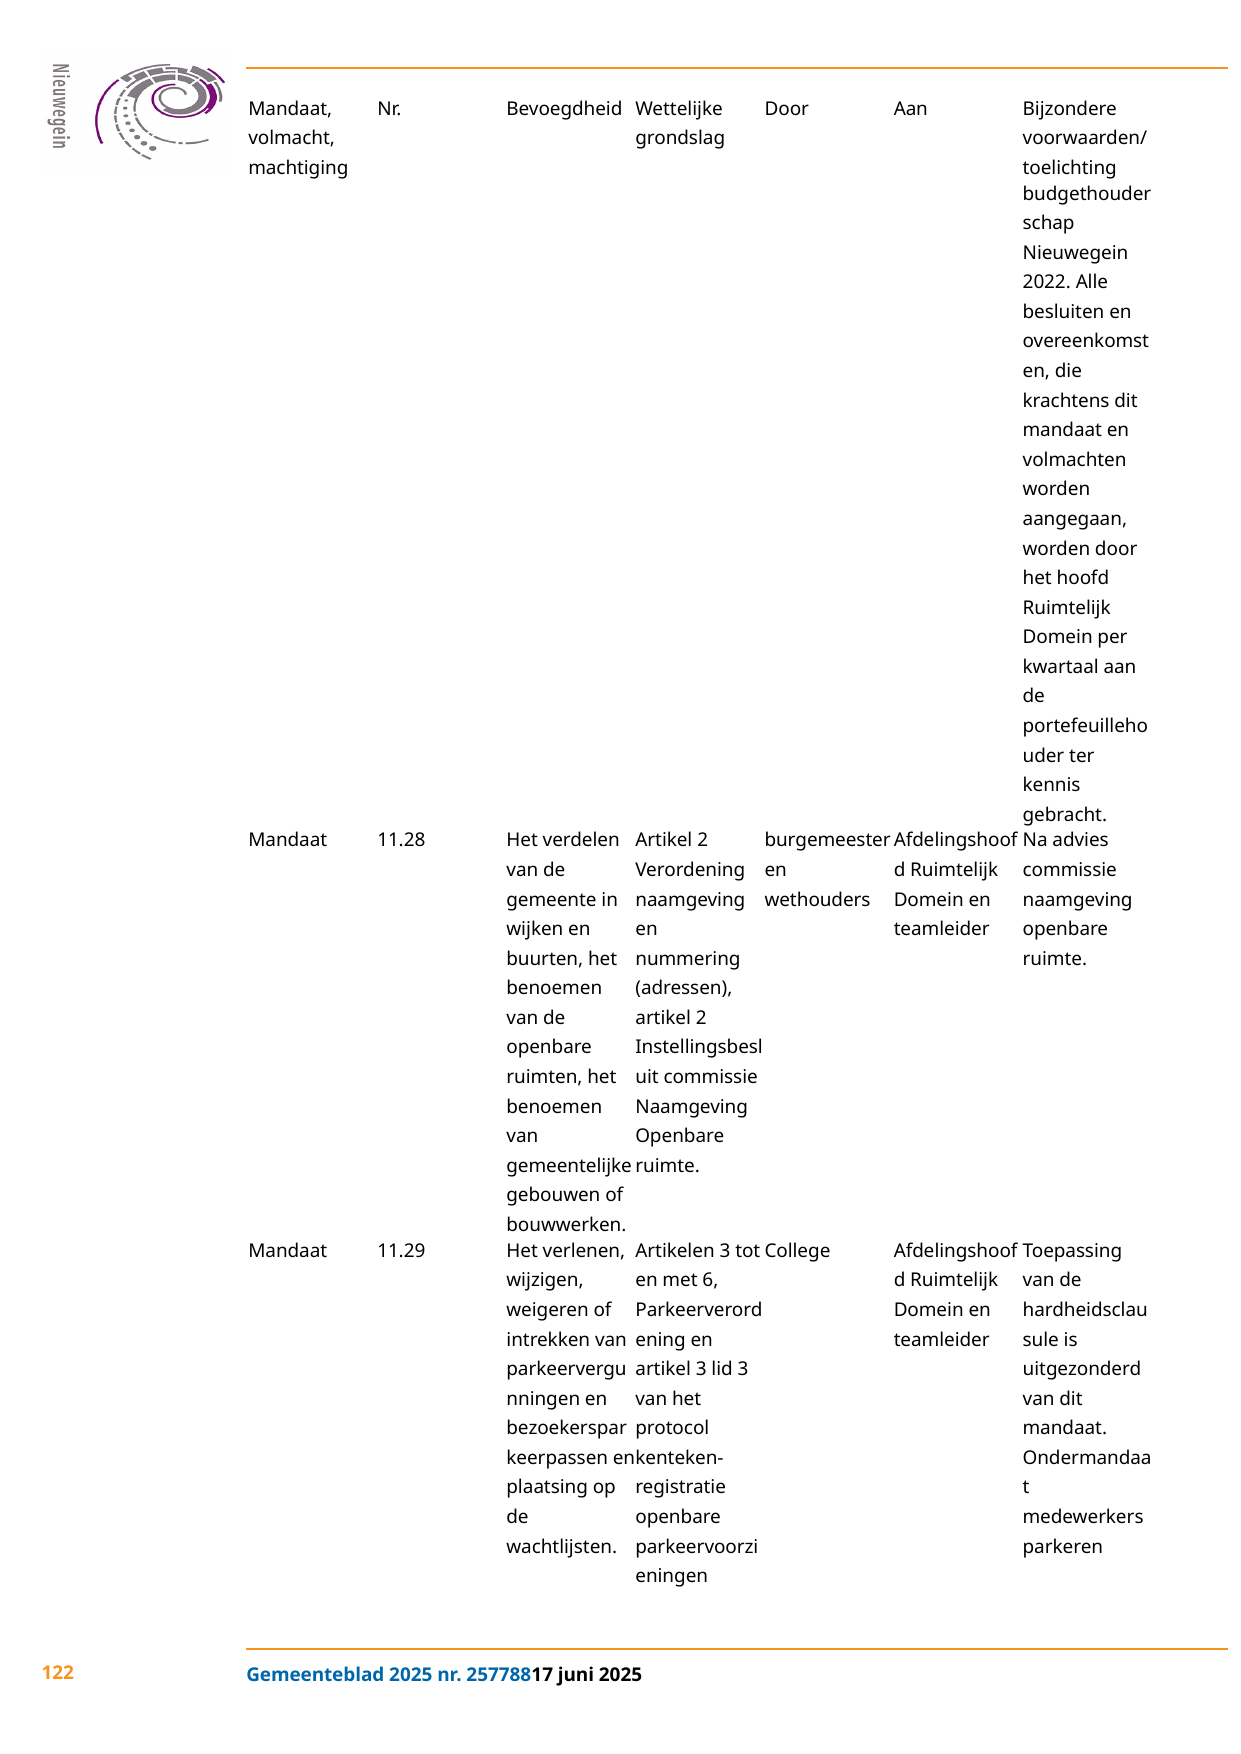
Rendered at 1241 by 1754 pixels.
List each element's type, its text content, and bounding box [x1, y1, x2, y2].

table_cell [377, 180, 506, 827]
table_header Nr. [377, 95, 506, 180]
table_cell Na advies commissie naamgeving openbare ruimte. [1023, 827, 1152, 1237]
table_cell Mandaat [248, 1237, 377, 1588]
table_header Aan [894, 95, 1022, 180]
table_cell College [764, 1237, 893, 1588]
table_cell Afdelingshoofd Ruimtelijk Domein en teamleider [894, 1237, 1022, 1588]
table_cell budgethouderschap Nieuwegein 2022. Alle besluiten en overeenkomsten, die krachtens dit mandaat en volmachten worden aangegaan, worden door het hoofd Ruimtelijk Domein per kwartaal aan de portefeuillehouder ter kennis gebracht. [1023, 180, 1152, 827]
table_header Bijzondere voorwaarden/toelichting [1023, 95, 1152, 180]
table_cell Het verlenen, wijzigen, weigeren of intrekken van parkeervergunningen en bezoekersparkeerpassen en plaatsing op de wachtlijsten. [506, 1237, 635, 1588]
table_cell 11.28 [377, 827, 506, 1237]
table_header Mandaat, volmacht, machtiging [248, 95, 377, 180]
table_cell [894, 180, 1022, 827]
table_cell Mandaat [248, 827, 377, 1237]
table_cell Toepassing van de hardheidsclausule is uitgezonderd van dit mandaat. Ondermandaat medewerkers parkeren [1023, 1237, 1152, 1588]
table_header Bevoegdheid [506, 95, 635, 180]
picture [41, 47, 231, 172]
table_cell Afdelingshoofd Ruimtelijk Domein en teamleider [894, 827, 1022, 1237]
table_cell burgemeester en wethouders [764, 827, 893, 1237]
table_cell [248, 180, 377, 827]
table_cell [635, 180, 764, 827]
table_header Wettelijke grondslag [635, 95, 764, 180]
table_cell Artikel 2 Verordening naamgeving en nummering (adressen), artikel 2 Instellingsbesluit commissie Naamgeving Openbare ruimte. [635, 827, 764, 1237]
table_cell [506, 180, 635, 827]
table_cell [764, 180, 893, 827]
table_cell 11.29 [377, 1237, 506, 1588]
table_cell Het verdelen van de gemeente in wijken en buurten, het benoemen van de openbare ruimten, het benoemen van gemeentelijke gebouwen of bouwwerken. [506, 827, 635, 1237]
table_cell Artikelen 3 tot en met 6, Parkeerverordening en artikel 3 lid 3 van het protocol kenteken-registratie openbare parkeervoorzieningen [635, 1237, 764, 1588]
table_header Door [764, 95, 893, 180]
